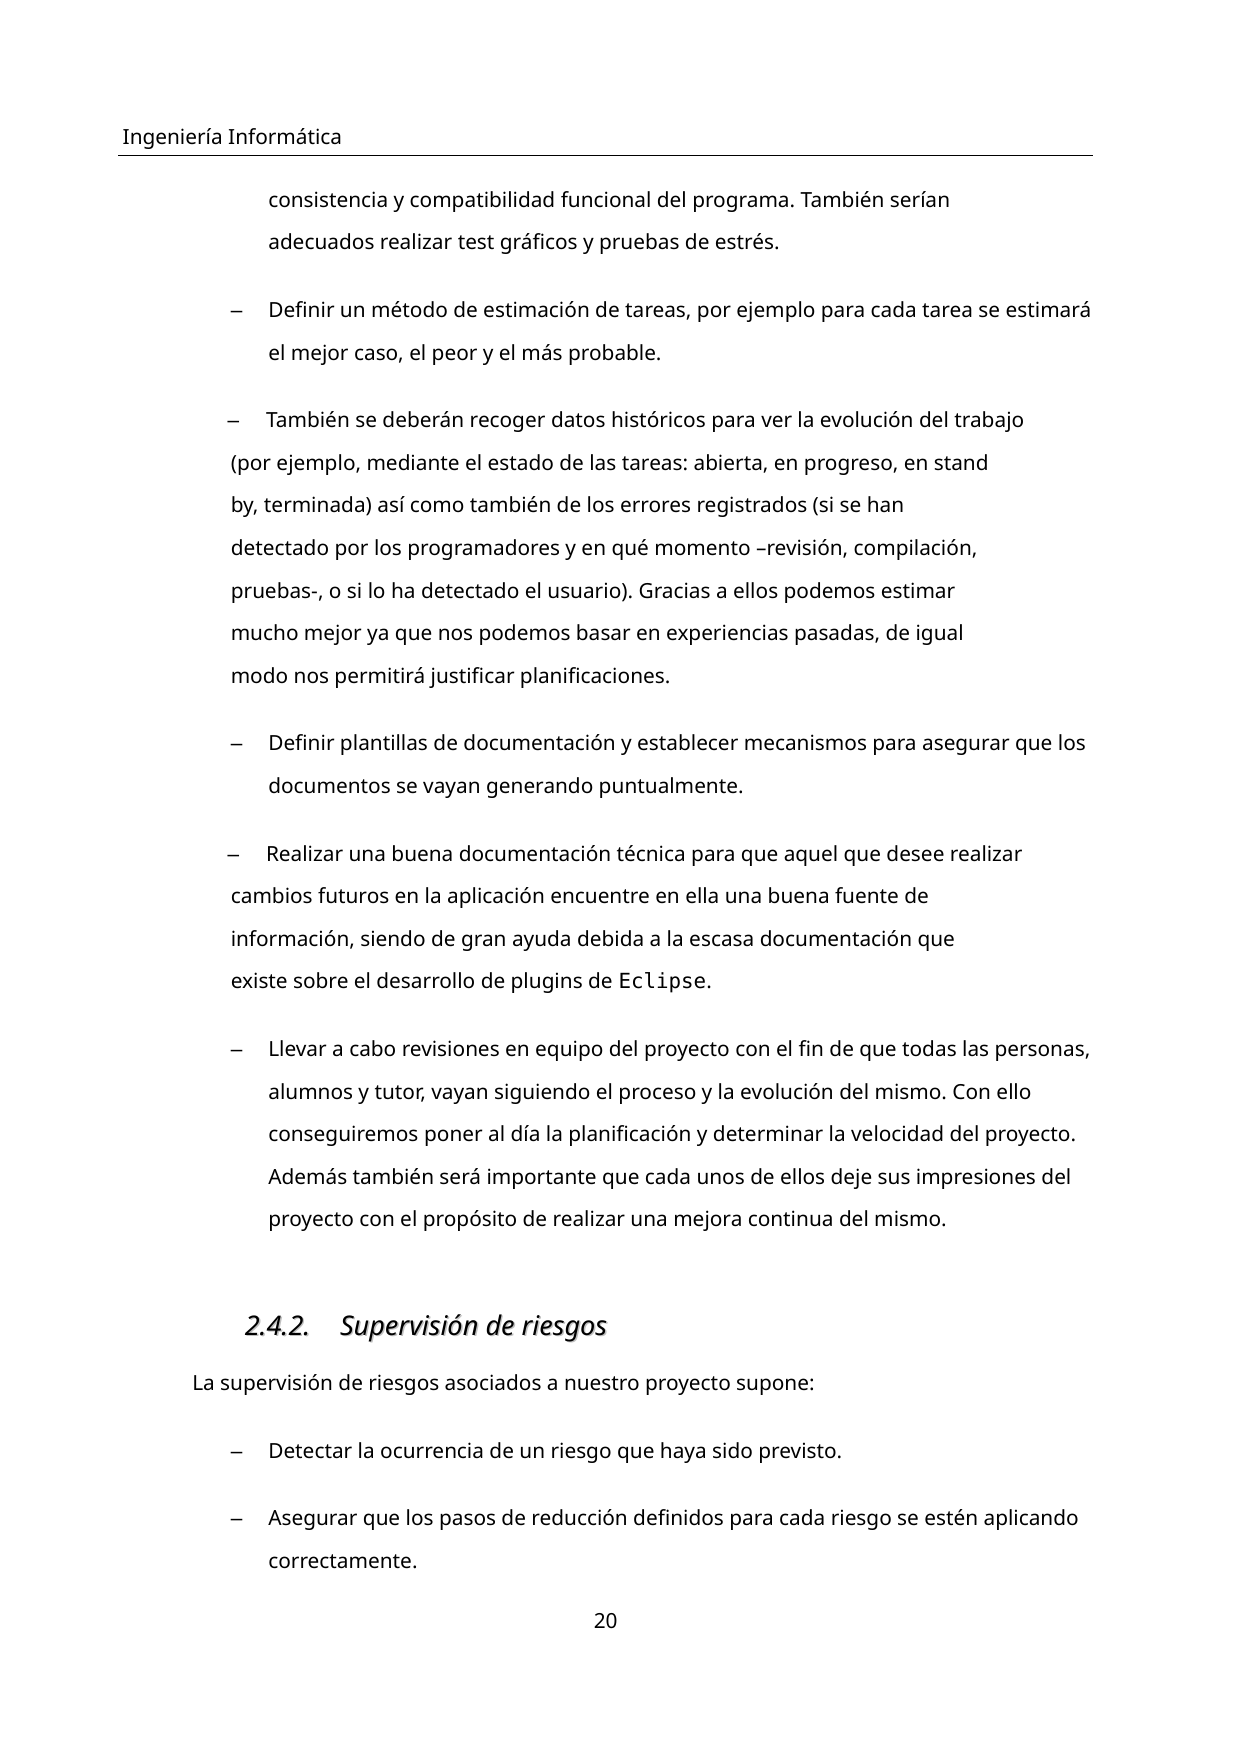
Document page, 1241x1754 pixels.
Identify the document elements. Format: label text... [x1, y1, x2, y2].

list También se deberán recoger datos históricos para ver la evolución del trabajo (por ejemplo, mediante el estado de las tareas: abierta, en progreso, en stand by, terminada) así como también de los errores registrados (si se han detectado por los programadores y en qué momento –revisión, compilación, pruebas-, o si lo ha detectado el usuario). Gracias a ellos podemos estimar mucho mejor ya que nos podemos basar en experiencias pasadas, de igual modo nos permitirá justificar planificaciones. [227, 405, 1093, 689]
text La supervisión de riesgos asociados a nuestro proyecto supone: [118, 1368, 1093, 1397]
list Definir plantillas de documentación y establecer mecanismos para asegurar que los documentos se vayan generando puntualmente. [231, 728, 1093, 799]
list Asegurar que los pasos de reducción definidos para cada riesgo se estén aplicando correctamente. [231, 1503, 1093, 1574]
list Definir un método de estimación de tareas, por ejemplo para cada tarea se estimará el mejor caso, el peor y el más probable. [231, 295, 1093, 366]
list Llevar a cabo revisiones en equipo del proyecto con el fin de que todas las personas, alumnos y tutor, vayan siguiendo el proceso y la evolución del mismo. Con ello conseguiremos poner al día la planificación y determinar la velocidad del proyecto. Además también será importante que cada unos de ellos deje sus impresiones del proyecto con el propósito de realizar una mejora continua del mismo. [231, 1034, 1093, 1233]
list Detectar la ocurrencia de un riesgo que haya sido previsto. [231, 1436, 1093, 1464]
list consistencia y compatibilidad funcional del programa. También serían adecuados realizar test gráficos y pruebas de estrés. [227, 185, 1093, 256]
subtitle Supervisión de riesgos [310, 1306, 1093, 1343]
list Realizar una buena documentación técnica para que aquel que desee realizar cambios futuros en la aplicación encuentre en ella una buena fuente de información, siendo de gran ayuda debida a la escasa documentación que existe sobre el desarrollo de plugins de Eclipse. [227, 839, 1093, 995]
